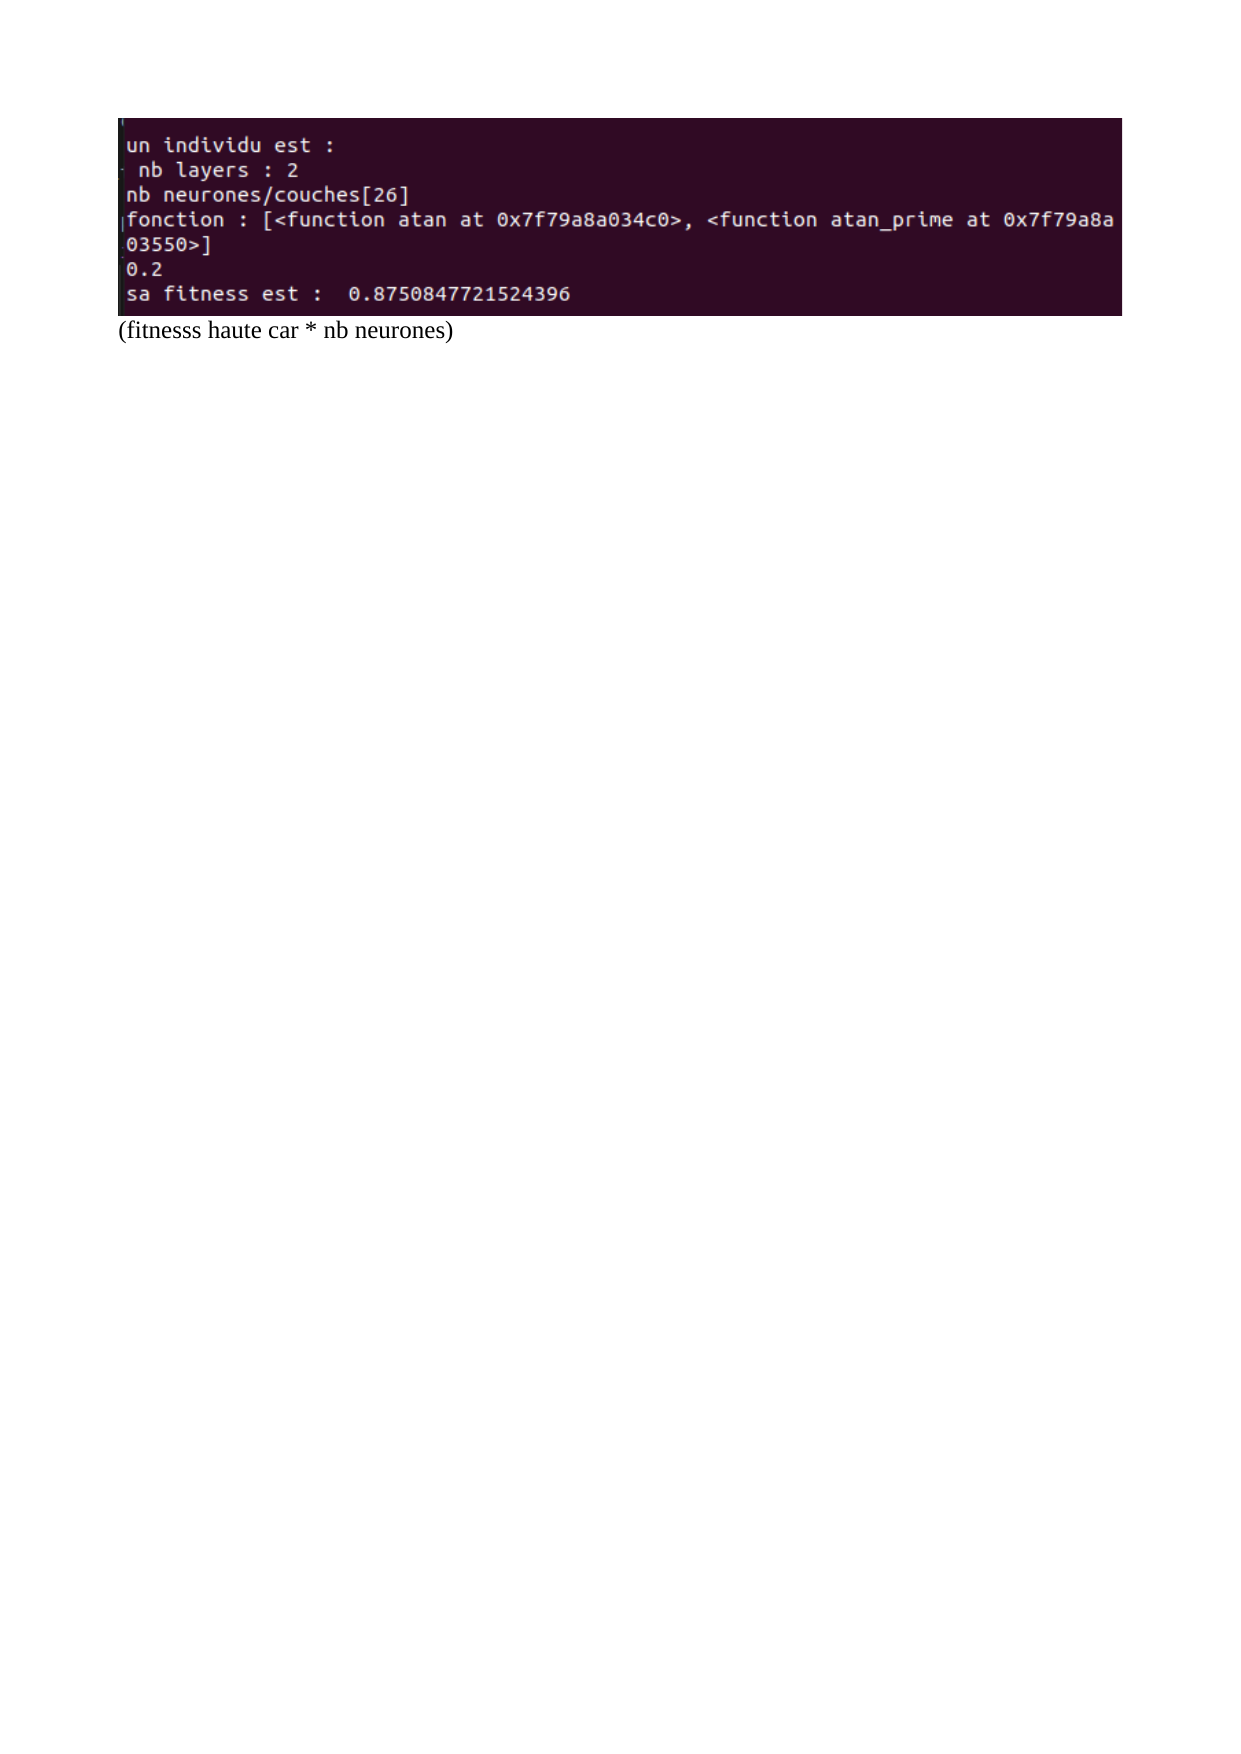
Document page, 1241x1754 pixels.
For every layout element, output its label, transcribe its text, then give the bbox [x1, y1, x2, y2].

text (fitnesss haute car * nb neurones) [118, 316, 1122, 344]
picture [118, 118, 1123, 316]
